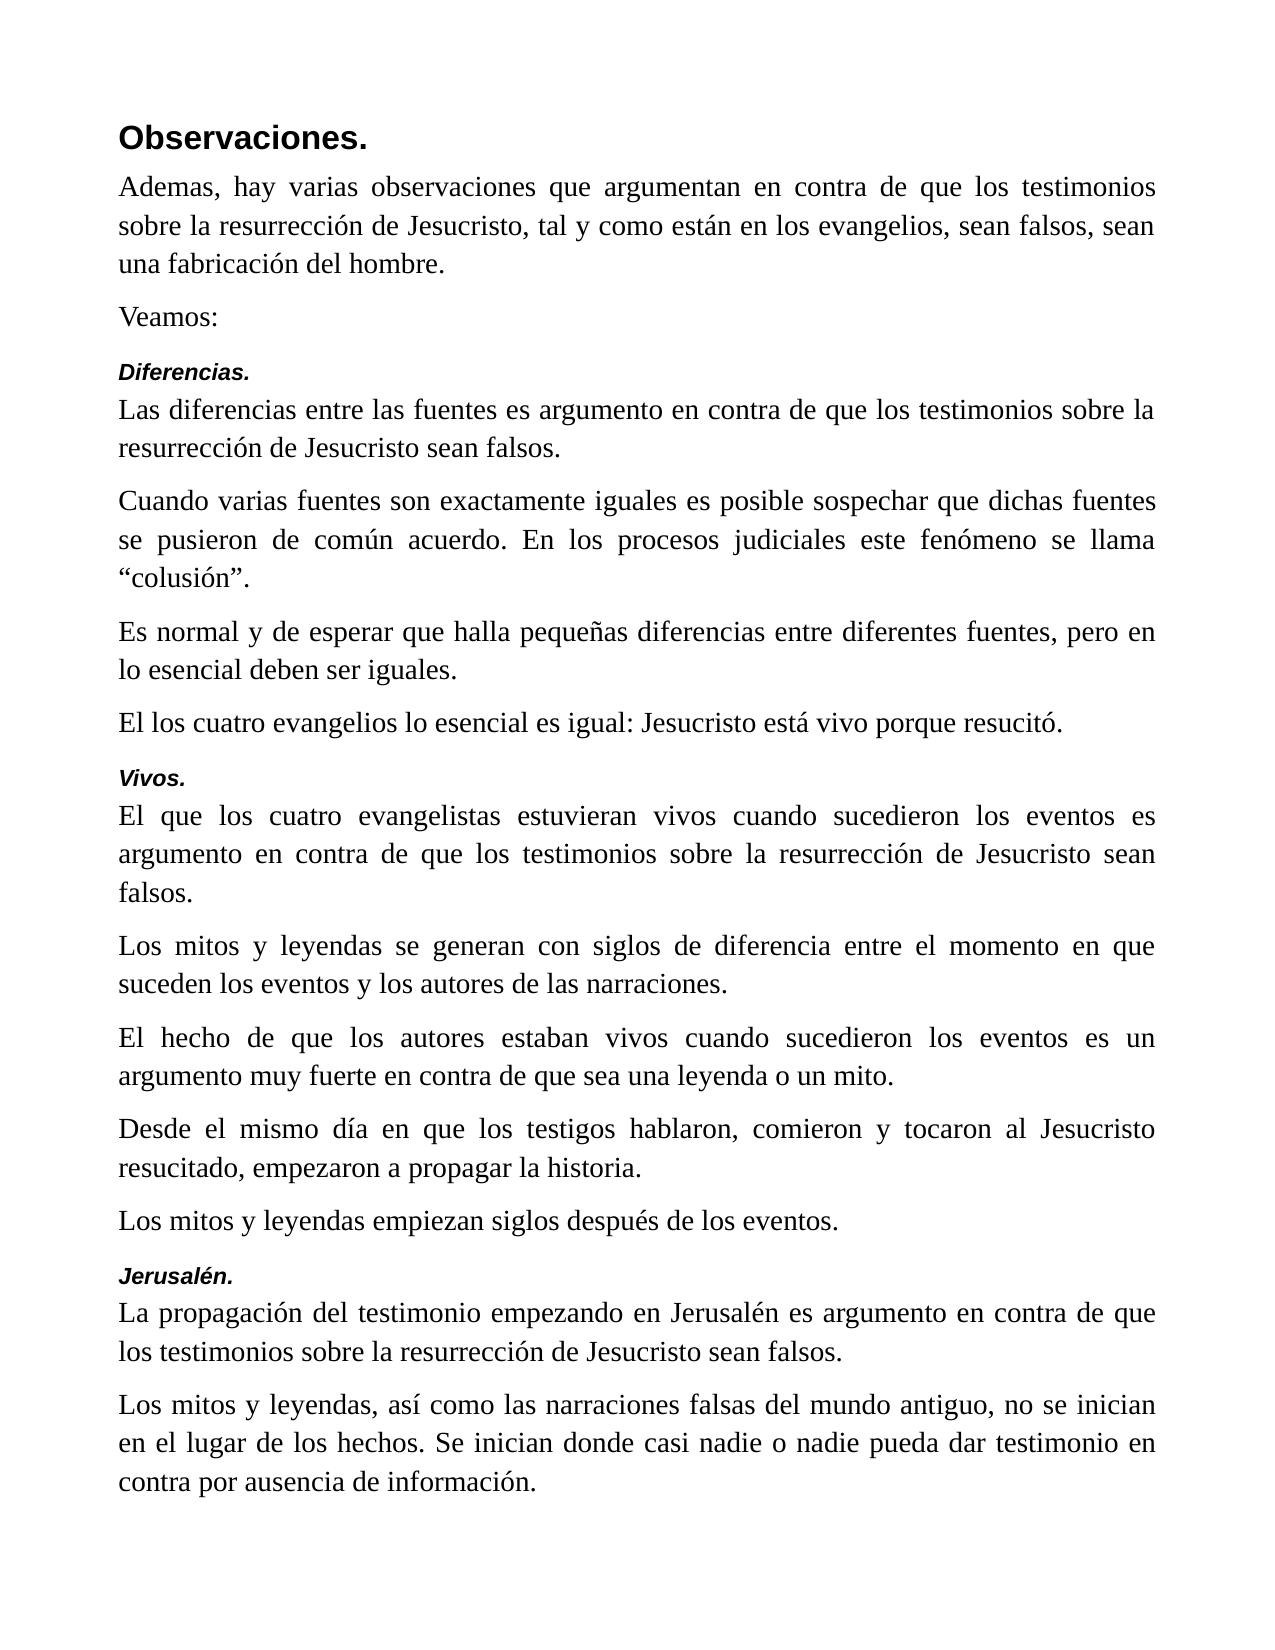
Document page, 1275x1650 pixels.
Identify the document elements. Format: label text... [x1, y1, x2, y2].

subtitle Jerusalén. [118, 1262, 1157, 1289]
text Es normal y de esperar que halla pequeñas diferencias entre diferentes fuentes, pero en lo esencial deben ser iguales. [118, 614, 1157, 686]
text Cuando varias fuentes son exactamente iguales es posible sospechar que dichas fuentes se pusieron de común acuerdo. En los procesos judiciales este fenómeno se llama “colusión”. [118, 483, 1157, 594]
text La propagación del testimonio empezando en Jerusalén es argumento en contra de que los testimonios sobre la resurrección de Jesucristo sean falsos. [118, 1295, 1157, 1367]
text Los mitos y leyendas se generan con siglos de diferencia entre el momento en que suceden los eventos y los autores de las narraciones. [118, 928, 1157, 1000]
text El los cuatro evangelios lo esencial es igual: Jesucristo está vivo porque resucitó. [118, 705, 1157, 739]
text Ademas, hay varias observaciones que argumentan en contra de que los testimonios sobre la resurrección de Jesucristo, tal y como están en los evangelios, sean falsos, sean una fabricación del hombre. [118, 169, 1157, 280]
subtitle Diferencias. [118, 359, 1157, 386]
text Los mitos y leyendas, así como las narraciones falsas del mundo antiguo, no se inician en el lugar de los hechos. Se inician donde casi nadie o nadie pueda dar testimonio en contra por ausencia de información. [118, 1387, 1157, 1498]
text Las diferencias entre las fuentes es argumento en contra de que los testimonios sobre la resurrección de Jesucristo sean falsos. [118, 392, 1157, 464]
text Veamos: [118, 299, 1157, 333]
text El que los cuatro evangelistas estuvieran vivos cuando sucedieron los eventos es argumento en contra de que los testimonios sobre la resurrección de Jesucristo sean falsos. [118, 798, 1157, 908]
text Desde el mismo día en que los testigos hablaron, comieron y tocaron al Jesucristo resucitado, empezaron a propagar la historia. [118, 1111, 1157, 1183]
text Los mitos y leyendas empiezan siglos después de los eventos. [118, 1203, 1157, 1237]
subtitle Vivos. [118, 765, 1157, 792]
subtitle Observaciones. [118, 118, 1157, 157]
text El hecho de que los autores estaban vivos cuando sucedieron los eventos es un argumento muy fuerte en contra de que sea una leyenda o un mito. [118, 1020, 1157, 1092]
